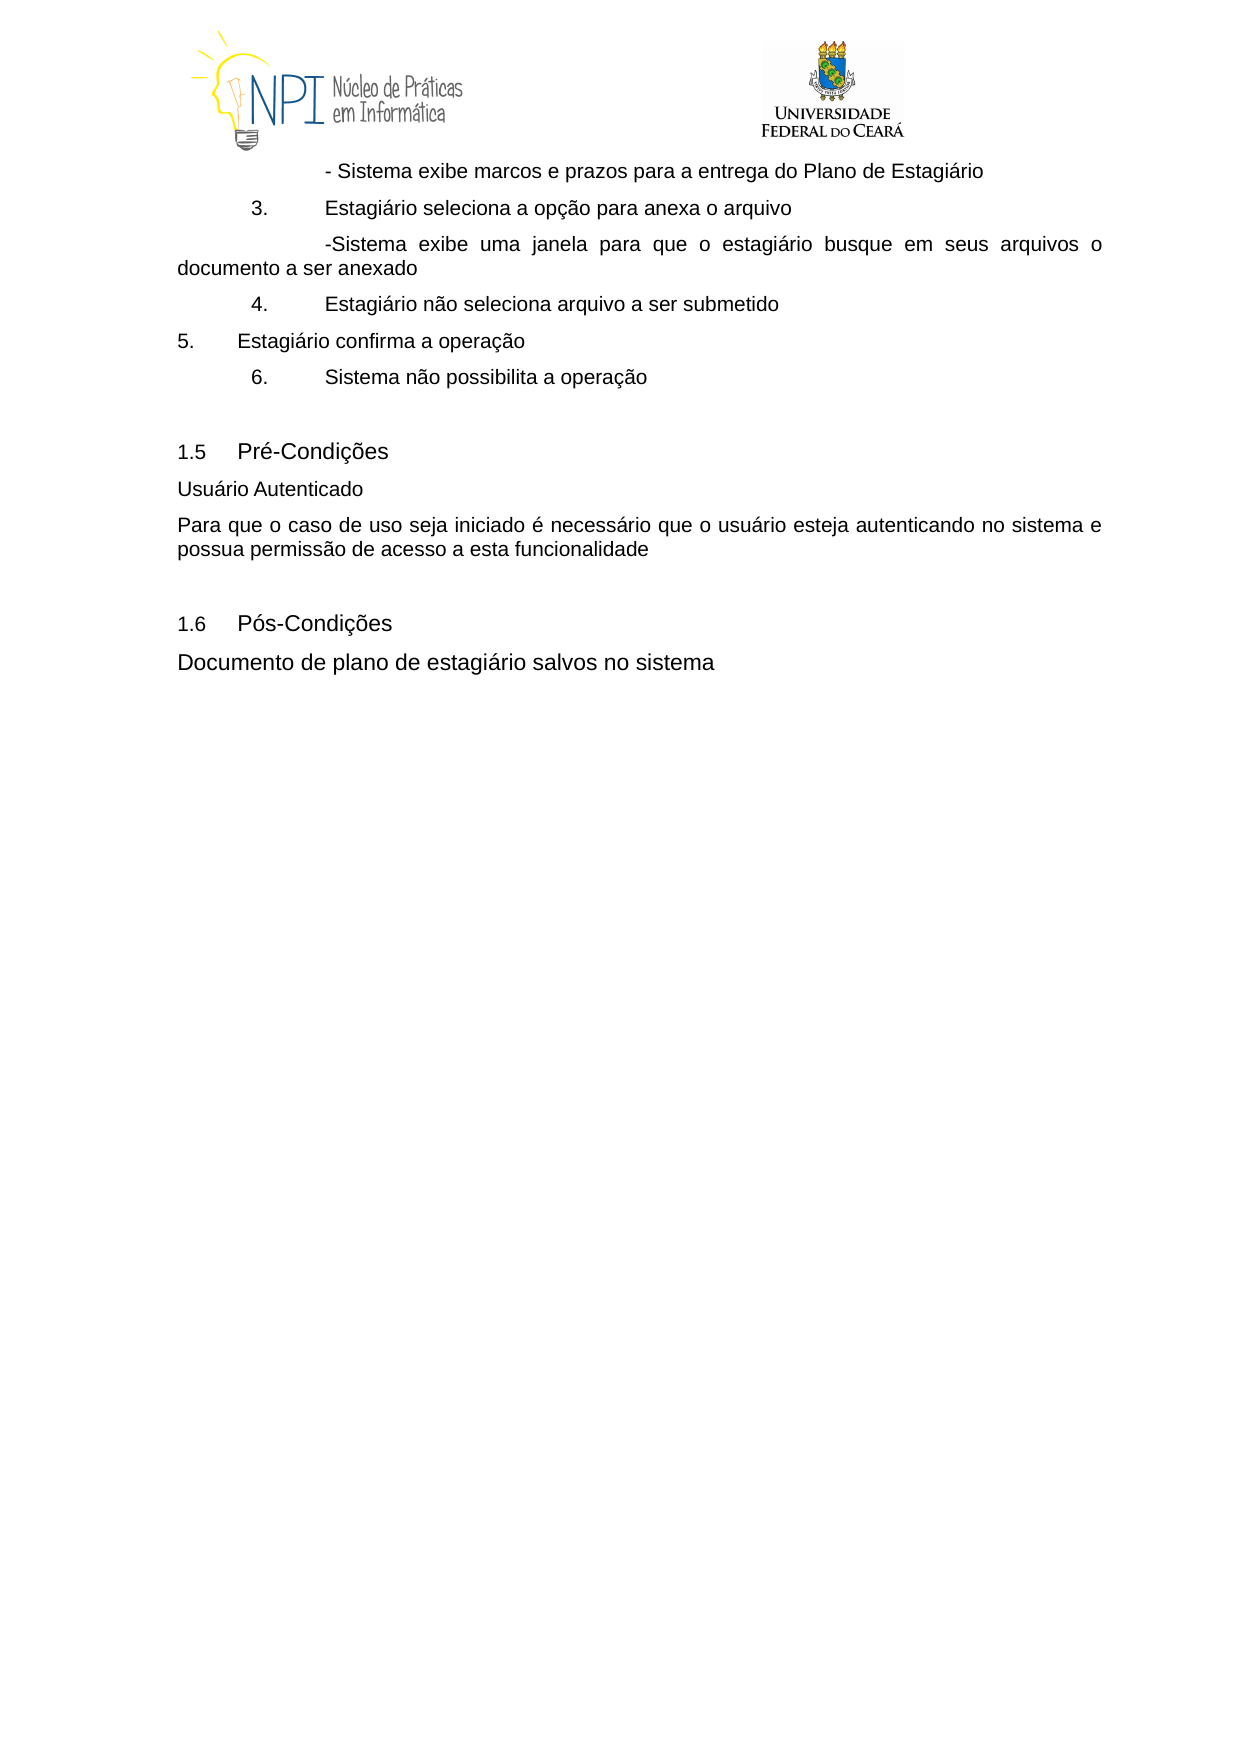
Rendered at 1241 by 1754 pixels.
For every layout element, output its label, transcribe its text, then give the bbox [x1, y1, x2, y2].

picture [181, 22, 472, 159]
text 3. Estagiário seleciona a opção para anexa o arquivo [177, 195, 1104, 219]
text 6. Sistema não possibilita a operação [177, 365, 1104, 389]
picture [761, 41, 905, 139]
text - Sistema exibe marcos e prazos para a entrega do Plano de Estagiário [177, 118, 1104, 183]
list 1.5 Pré-Condições [177, 438, 1104, 464]
text -Sistema exibe uma janela para que o estagiário busque em seus arquivos o documento a ser anexado [177, 232, 1104, 280]
text Para que o caso de uso seja iniciado é necessário que o usuário esteja autenticando no sistema e possua permissão de acesso a esta funcionalidade [177, 513, 1104, 561]
list 1.6 Pós-Condições [177, 610, 1104, 637]
list Documento de plano de estagiário salvos no sistema [177, 649, 1104, 675]
text 4. Estagiário não seleciona arquivo a ser submetido [177, 292, 1104, 316]
text Usuário Autenticado [177, 477, 1104, 501]
text 5. Estagiário confirma a operação [177, 329, 1104, 353]
